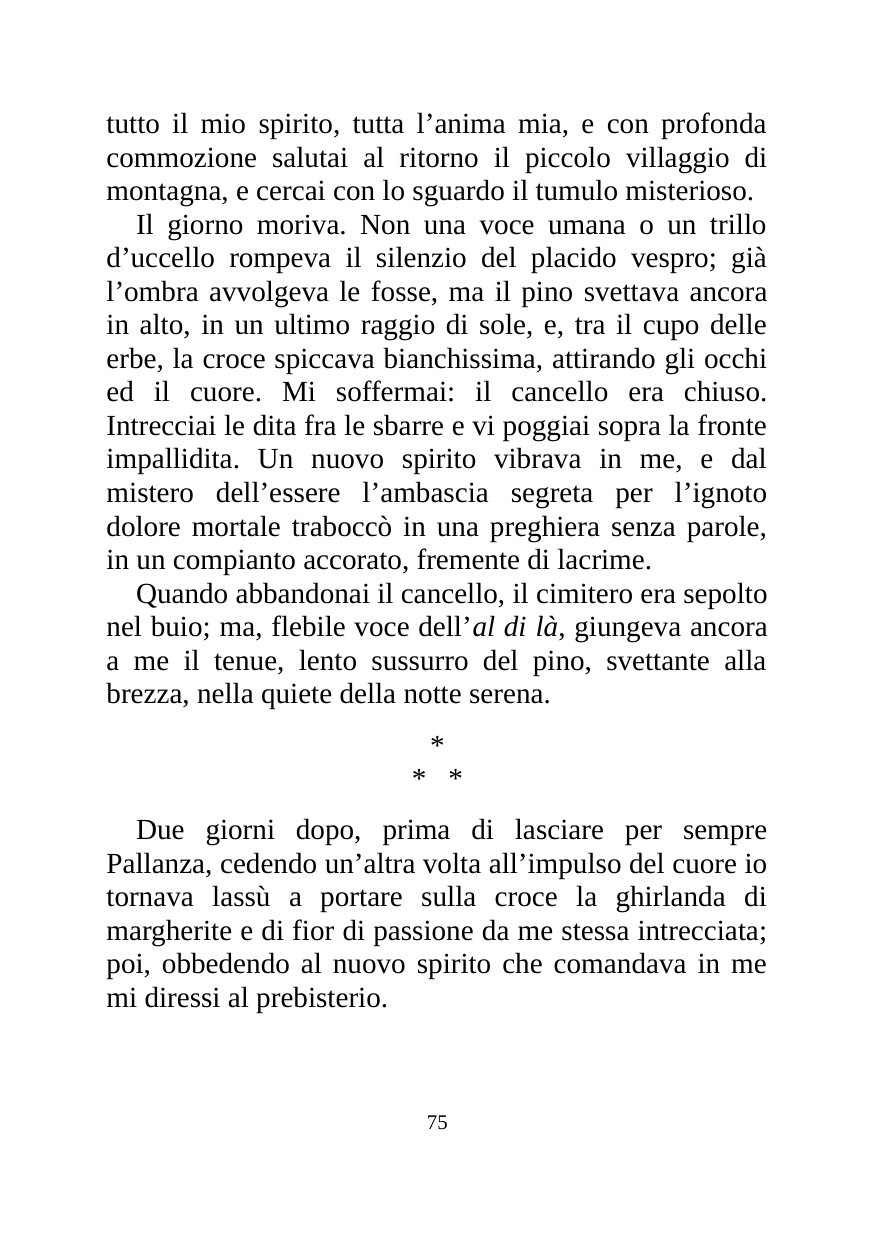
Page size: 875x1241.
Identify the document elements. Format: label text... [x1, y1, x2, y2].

text * * * [106, 728, 768, 795]
text tutto il mio spirito, tutta l’anima mia, e con profonda commozione salutai al ritorno il piccolo villaggio di montagna, e cercai con lo sguardo il tumulo misterioso. [106, 106, 768, 207]
text Il giorno moriva. Non una voce umana o un trillo d’uccello rompeva il silenzio del placido vespro; già l’ombra avvolgeva le fosse, ma il pino svettava ancora in alto, in un ultimo raggio di sole, e, tra il cupo delle erbe, la croce spiccava bianchissima, attirando gli occhi ed il cuore. Mi soffermai: il cancello era chiuso. Intrecciai le dita fra le sbarre e vi poggiai sopra la fronte impallidita. Un nuovo spirito vibrava in me, e dal mistero dell’essere l’ambascia segreta per l’ignoto dolore mortale traboccò in una preghiera senza parole, in un compianto accorato, fremente di lacrime. [106, 207, 768, 576]
text Due giorni dopo, prima di lasciare per sempre Pallanza, cedendo un’altra volta all’impulso del cuore io tornava lassù a portare sulla croce la ghirlanda di margherite e di fior di passione da me stessa intrecciata; poi, obbedendo al nuovo spirito che comandava in me mi diressi al prebisterio. [106, 812, 768, 1014]
text Quando abbandonai il cancello, il cimitero era sepolto nel buio; ma, flebile voce dell’al di là, giungeva ancora a me il tenue, lento sussurro del pino, svettante alla brezza, nella quiete della notte serena. [106, 576, 768, 710]
